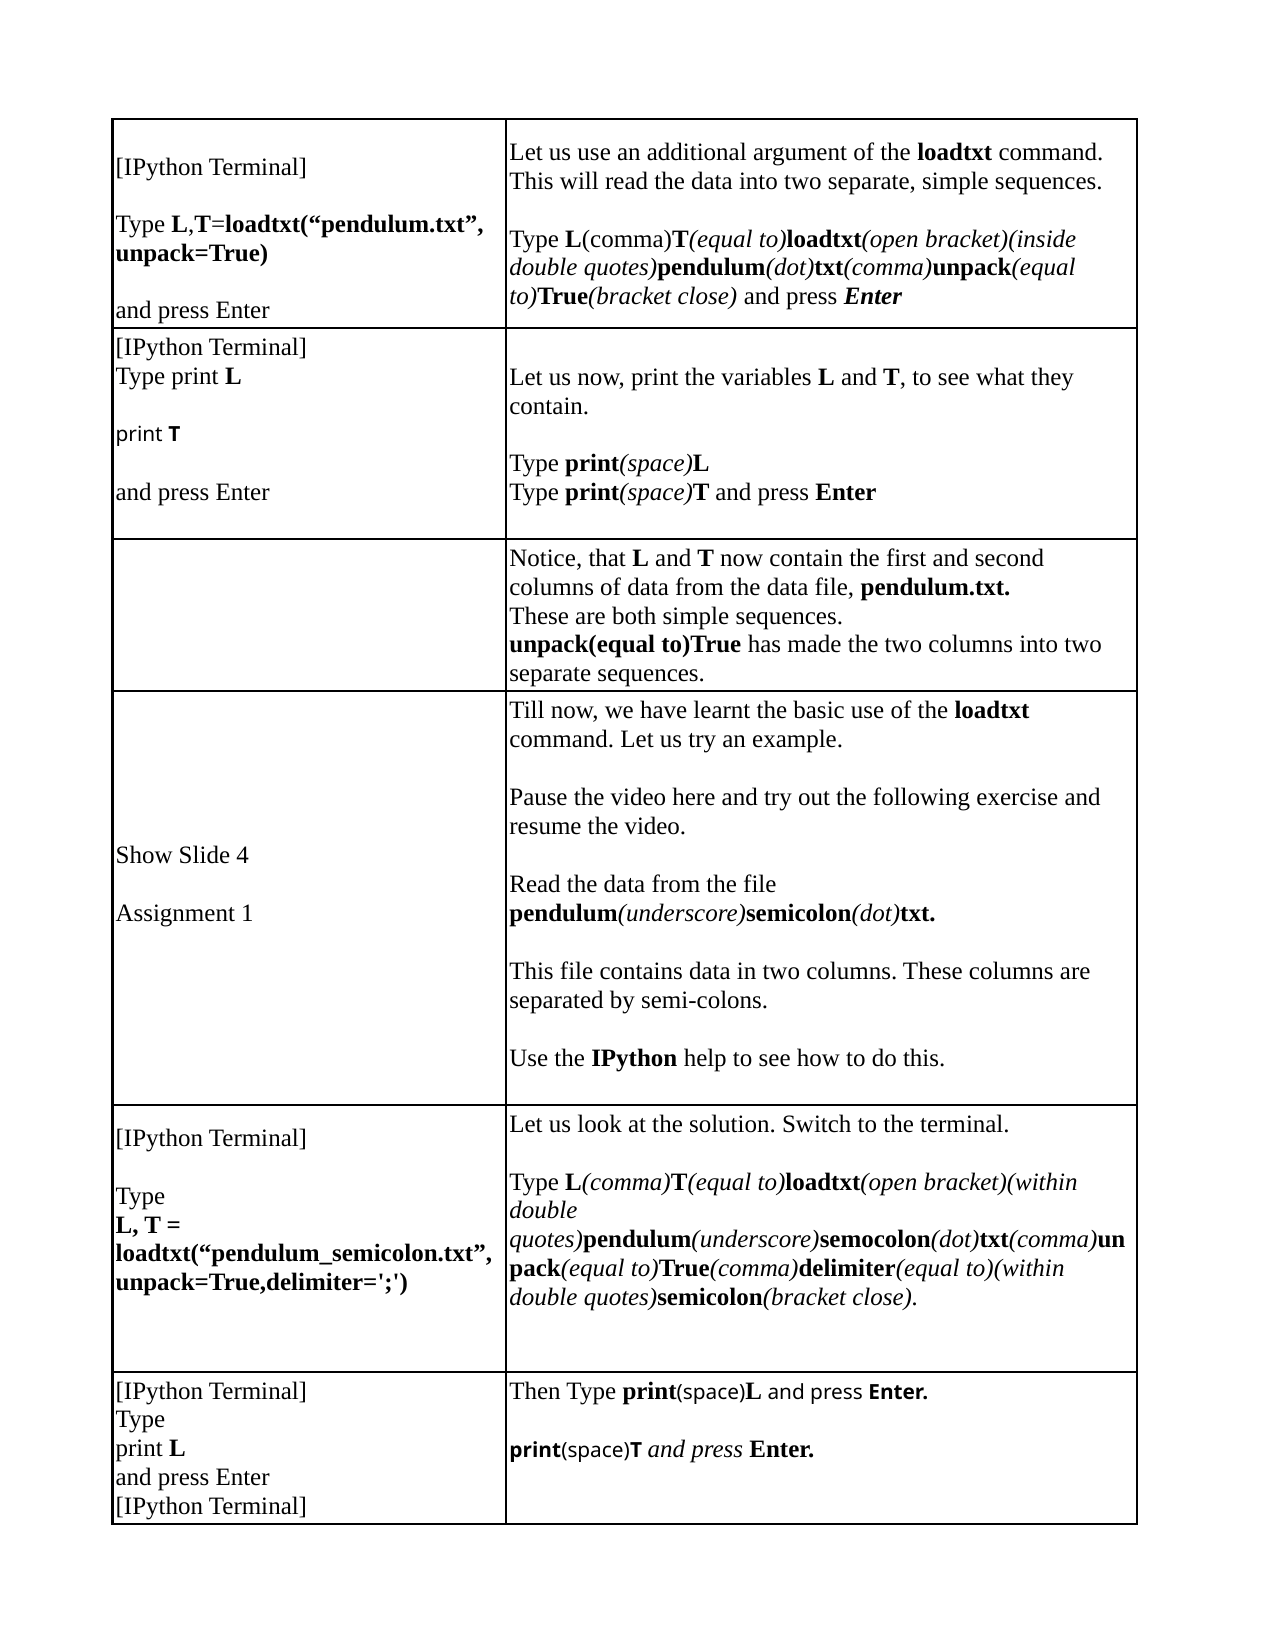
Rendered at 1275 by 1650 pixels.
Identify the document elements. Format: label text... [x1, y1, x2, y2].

table_cell [IPython Terminal] Type L,T=loadtxt(“pendulum.txt”, unpack=True) and press Enter [114, 120, 505, 327]
table_cell Let us look at the solution. Switch to the terminal. Type L(comma)T(equal to)loadtxt(open bracket)(within double quotes)pendulum(underscore)semocolon(dot)txt(comma)unpack(equal to)True(comma)delimiter(equal to)(within double quotes)semicolon(bracket close). [507, 1106, 1136, 1371]
table_cell Notice, that L and T now contain the first and second columns of data from the data file, pendulum.txt. These are both simple sequences. unpack(equal to)True has made the two columns into two separate sequences. [507, 540, 1136, 690]
table_cell [114, 540, 505, 690]
table_cell [IPython Terminal] Type print L and press Enter [IPython Terminal] [114, 1373, 505, 1522]
table_cell Let us now, print the variables L and T, to see what they contain. Type print(space)L Type print(space)T and press Enter [507, 329, 1136, 538]
table_cell [IPython Terminal] Type L, T = loadtxt(“pendulum_semicolon.txt”, unpack=True,delimiter=';') [114, 1106, 505, 1371]
table_cell Then Type print(space)L and press Enter. print(space)T and press Enter. [507, 1373, 1136, 1522]
table_cell Let us use an additional argument of the loadtxt command. This will read the data into two separate, simple sequences. Type L(comma)T(equal to)loadtxt(open bracket)(inside double quotes)pendulum(dot)txt(comma)unpack(equal to)True(bracket close) and press Enter [507, 120, 1136, 327]
table_cell Till now, we have learnt the basic use of the loadtxt command. Let us try an example. Pause the video here and try out the following exercise and resume the video. Read the data from the file pendulum(underscore)semicolon(dot)txt. This file contains data in two columns. These columns are separated by semi-colons. Use the IPython help to see how to do this. [507, 692, 1136, 1104]
table_cell [IPython Terminal] Type print L print T and press Enter [114, 329, 505, 538]
table_cell Show Slide 4 Assignment 1 [114, 692, 505, 1104]
